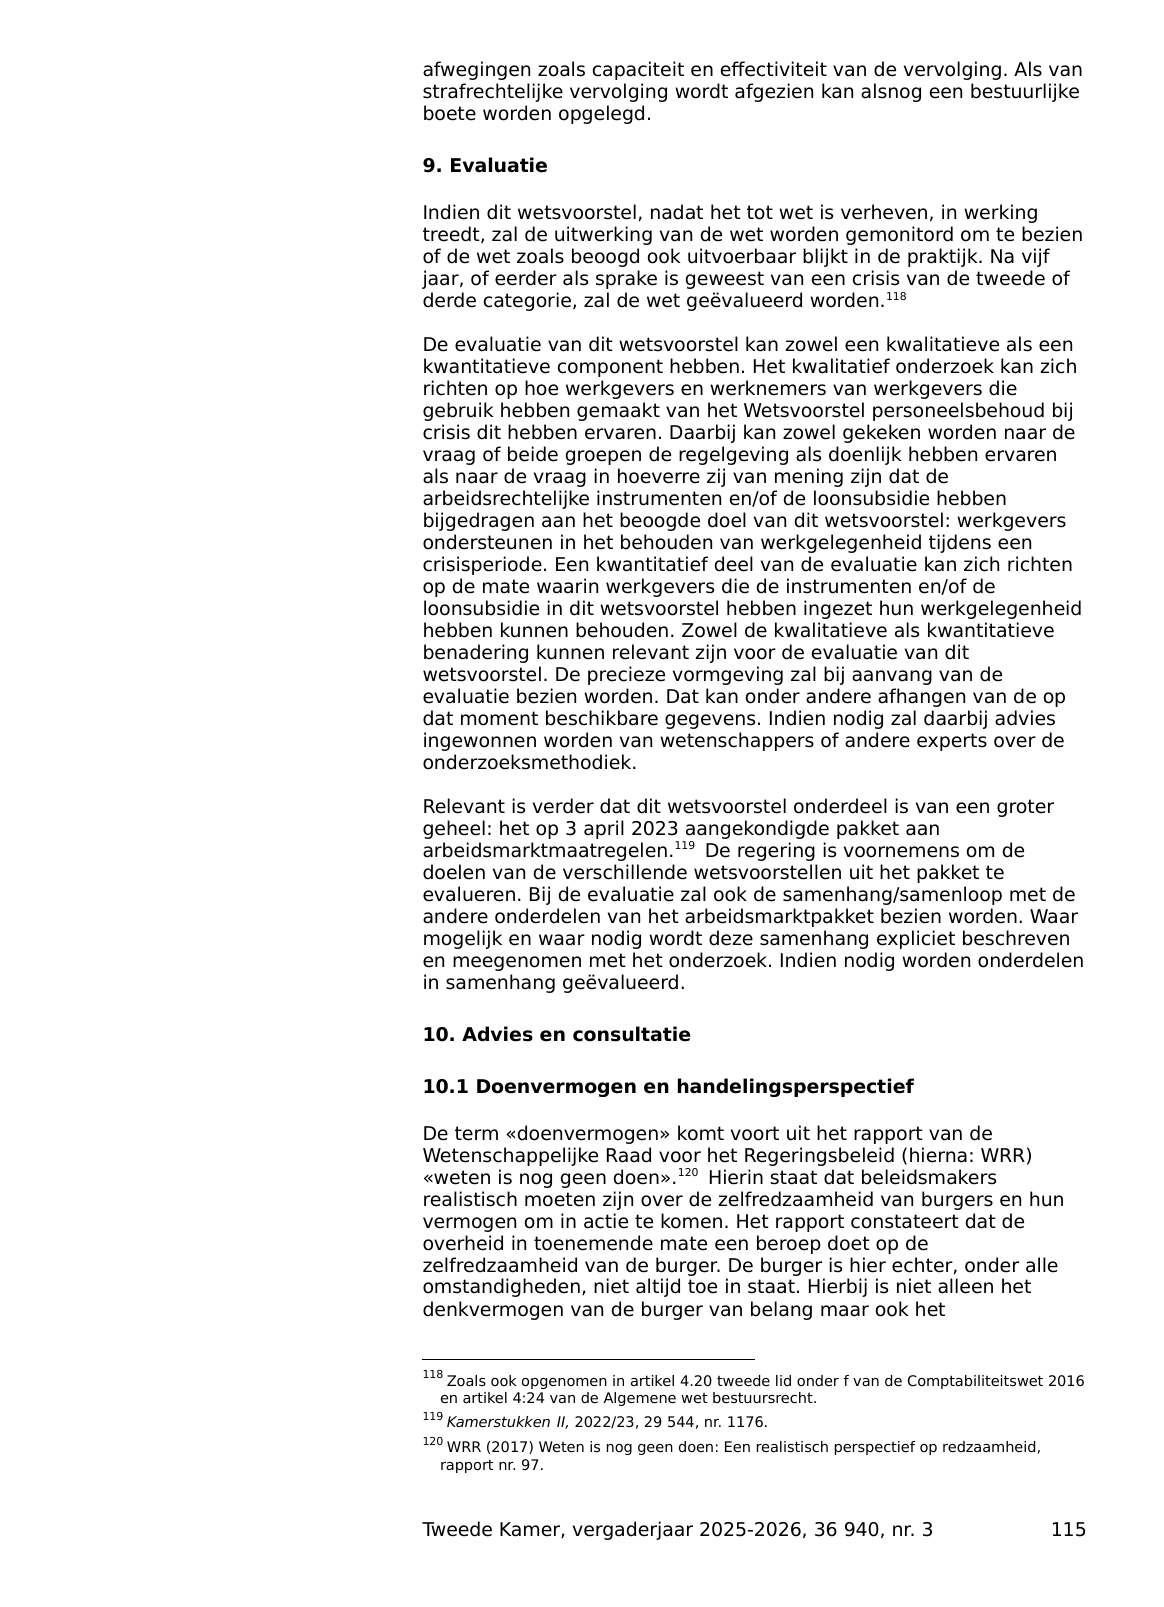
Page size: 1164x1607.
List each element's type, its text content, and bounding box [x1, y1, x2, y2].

subtitle 9. Evaluatie [422, 155, 1087, 177]
text WRR (2017) Weten is nog geen doen: Een realistisch perspectief op redzaamheid, rapport nr. 97. [422, 1435, 1087, 1474]
text Zoals ook opgenomen in artikel 4.20 tweede lid onder f van de Comptabiliteitswet 2016 en artikel 4:24 van de Algemene wet bestuursrecht. [422, 1368, 1087, 1407]
subtitle 10.1 Doenvermogen en handelingsperspectief [422, 1076, 1087, 1098]
text De term «doenvermogen» komt voort uit het rapport van de Wetenschappelijke Raad voor het Regeringsbeleid (hierna: WRR) «weten is nog geen doen». Hierin staat dat beleidsmakers realistisch moeten zijn over de zelfredzaamheid van burgers en hun vermogen om in actie te komen. Het rapport constateert dat de overheid in toenemende mate een beroep doet op de zelfredzaamheid van de burger. De burger is hier echter, onder alle omstandigheden, niet altijd toe in staat. Hierbij is niet alleen het denkvermogen van de burger van belang maar ook het [422, 1123, 1087, 1320]
subtitle 10. Advies en consultatie [422, 1024, 1087, 1046]
text De evaluatie van dit wetsvoorstel kan zowel een kwalitatieve als een kwantitatieve component hebben. Het kwalitatief onderzoek kan zich richten op hoe werkgevers en werknemers van werkgevers die gebruik hebben gemaakt van het Wetsvoorstel personeelsbehoud bij crisis dit hebben ervaren. Daarbij kan zowel gekeken worden naar de vraag of beide groepen de regelgeving als doenlijk hebben ervaren als naar de vraag in hoeverre zij van mening zijn dat de arbeidsrechtelijke instrumenten en/of de loonsubsidie hebben bijgedragen aan het beoogde doel van dit wetsvoorstel: werkgevers ondersteunen in het behouden van werkgelegenheid tijdens een crisisperiode. Een kwantitatief deel van de evaluatie kan zich richten op de mate waarin werkgevers die de instrumenten en/of de loonsubsidie in dit wetsvoorstel hebben ingezet hun werkgelegenheid hebben kunnen behouden. Zowel de kwalitatieve als kwantitatieve benadering kunnen relevant zijn voor de evaluatie van dit wetsvoorstel. De precieze vormgeving zal bij aanvang van de evaluatie bezien worden. Dat kan onder andere afhangen van de op dat moment beschikbare gegevens. Indien nodig zal daarbij advies ingewonnen worden van wetenschappers of andere experts over de onderzoeksmethodiek. [422, 334, 1087, 774]
text afwegingen zoals capaciteit en effectiviteit van de vervolging. Als van strafrechtelijke vervolging wordt afgezien kan alsnog een bestuurlijke boete worden opgelegd. [422, 59, 1087, 125]
text Relevant is verder dat dit wetsvoorstel onderdeel is van een groter geheel: het op 3 april 2023 aangekondigde pakket aan arbeidsmarktmaatregelen. De regering is voornemens om de doelen van de verschillende wetsvoorstellen uit het pakket te evalueren. Bij de evaluatie zal ook de samenhang/samenloop met de andere onderdelen van het arbeidsmarktpakket bezien worden. Waar mogelijk en waar nodig wordt deze samenhang expliciet beschreven en meegenomen met het onderzoek. Indien nodig worden onderdelen in samenhang geëvalueerd. [422, 796, 1087, 994]
text Indien dit wetsvoorstel, nadat het tot wet is verheven, in werking treedt, zal de uitwerking van de wet worden gemonitord om te bezien of de wet zoals beoogd ook uitvoerbaar blijkt in de praktijk. Na vijf jaar, of eerder als sprake is geweest van een crisis van de tweede of derde categorie, zal de wet geëvalueerd worden. [422, 202, 1087, 312]
text Kamerstukken II, 2022/23, 29 544, nr. 1176. [422, 1410, 1087, 1432]
